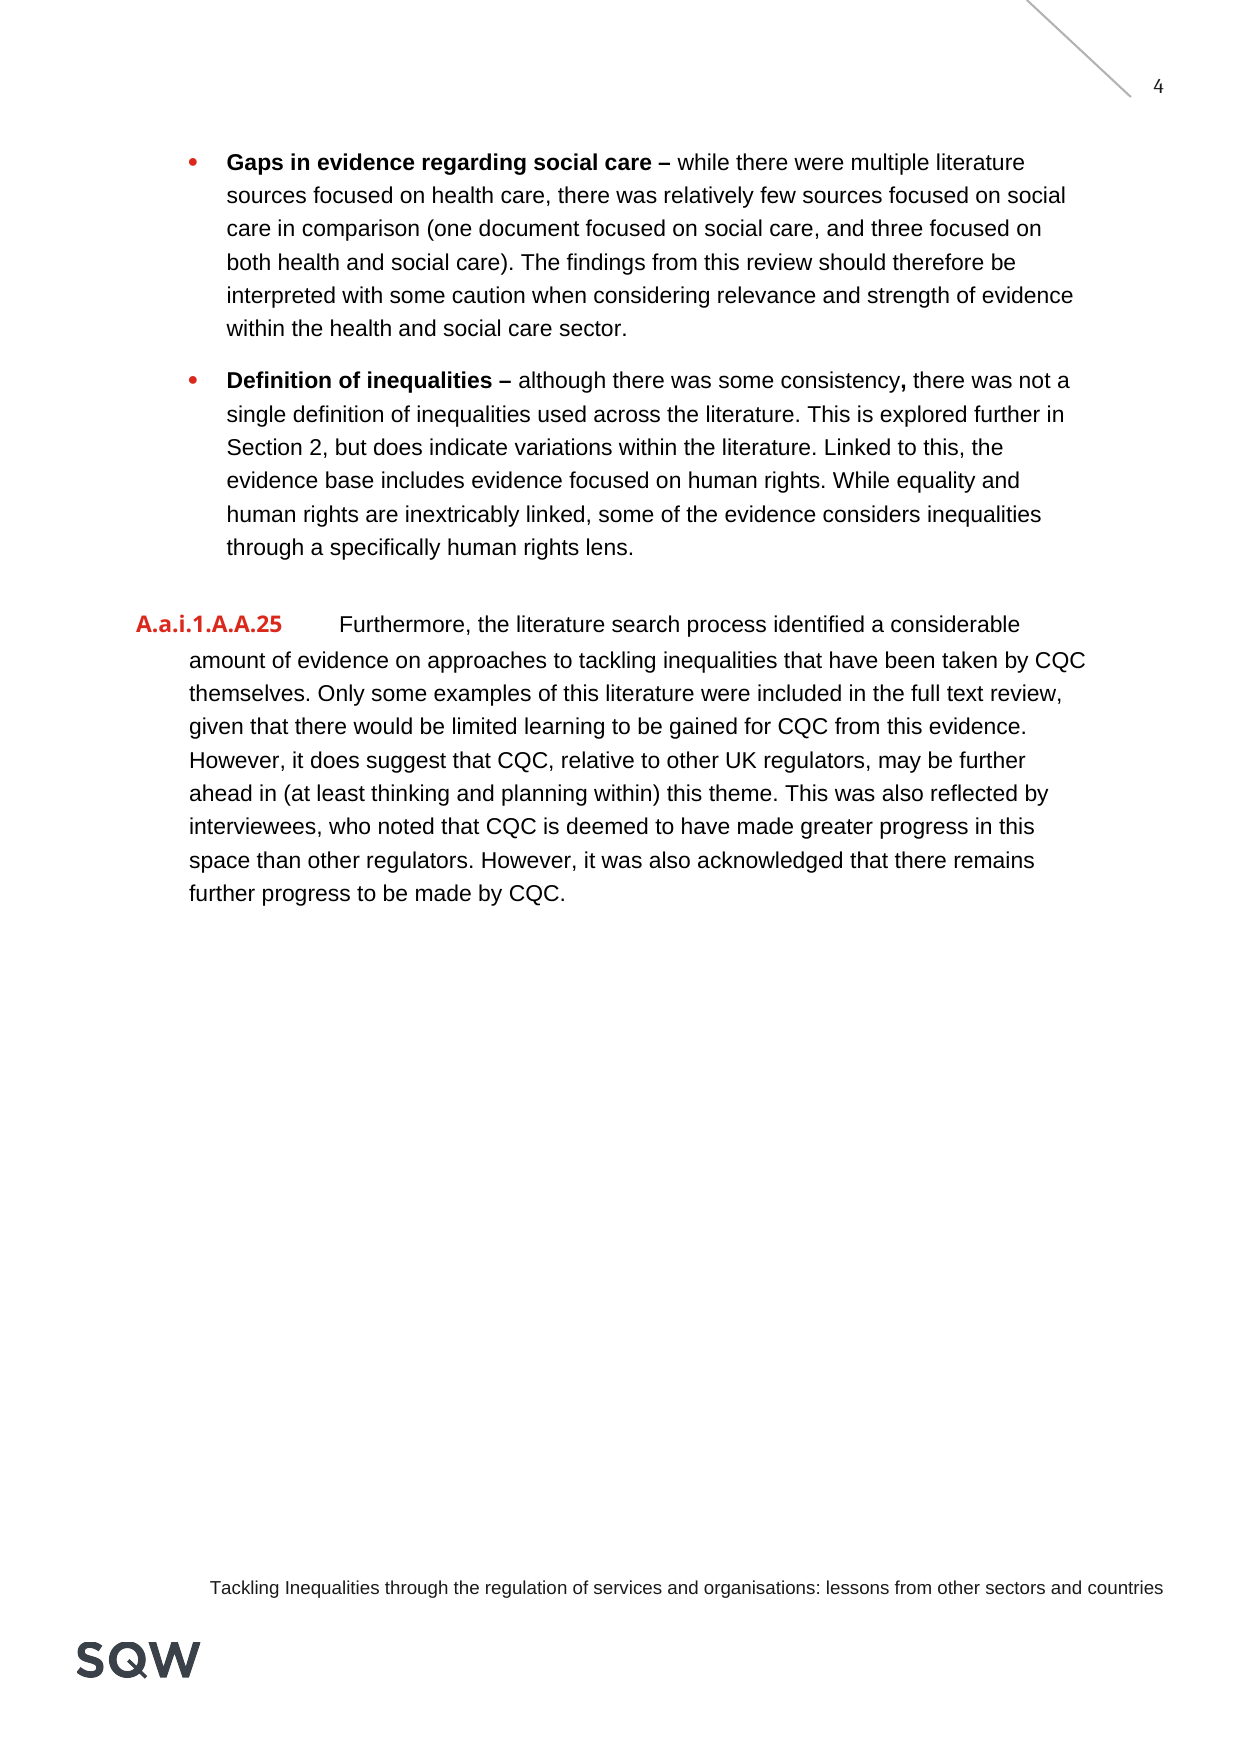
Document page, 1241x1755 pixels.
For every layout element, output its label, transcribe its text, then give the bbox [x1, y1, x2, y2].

list Definition of inequalities – although there was some consistency, there was not a single definition of inequalities used across the literature. This is explored further in Section 2, but does indicate variations within the literature. Linked to this, the evidence base includes evidence focused on human rights. While equality and human rights are inextricably linked, some of the evidence considers inequalities through a specifically human rights lens. [189, 361, 1093, 561]
list Furthermore, the literature search process identified a considerable amount of evidence on approaches to tackling inequalities that have been taken by CQC themselves. Only some examples of this literature were included in the full text review, given that there would be limited learning to be gained for CQC from this evidence. However, it does suggest that CQC, relative to other UK regulators, may be further ahead in (at least thinking and planning within) this theme. This was also reflected by interviewees, who noted that CQC is deemed to have made greater progress in this space than other regulators. However, it was also acknowledged that there remains further progress to be made by CQC. [136, 606, 1093, 906]
list Gaps in evidence regarding social care – while there were multiple literature sources focused on health care, there was relatively few sources focused on social care in comparison (one document focused on social care, and three focused on both health and social care). The findings from this review should therefore be interpreted with some caution when considering relevance and strength of evidence within the health and social care sector. [189, 142, 1093, 342]
